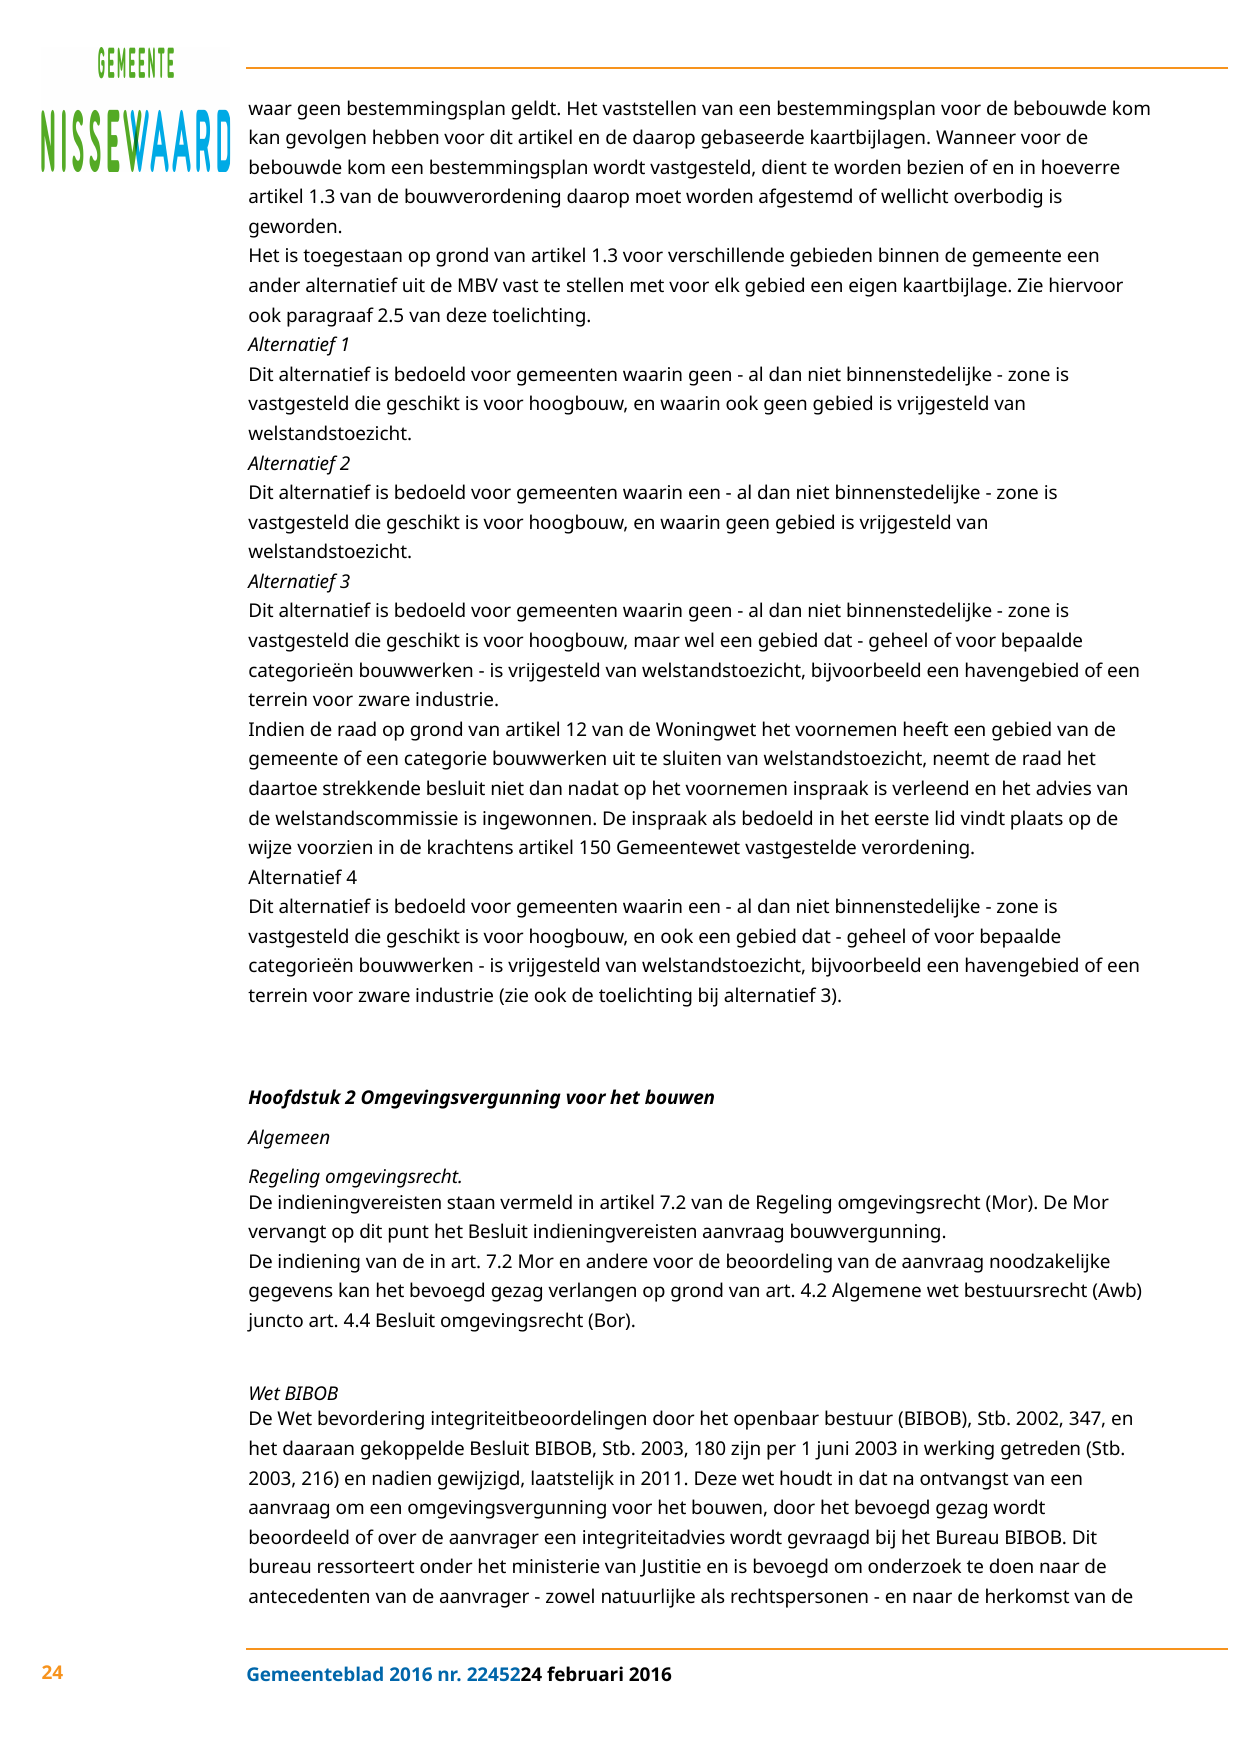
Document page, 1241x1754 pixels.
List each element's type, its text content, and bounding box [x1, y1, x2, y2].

text De Wet bevordering integriteitbeoordelingen door het openbaar bestuur (BIBOB), Stb. 2002, 347, en het daaraan gekoppelde Besluit BIBOB, Stb. 2003, 180 zijn per 1 juni 2003 in werking getreden (Stb. 2003, 216) en nadien gewijzigd, laatstelijk in 2011. Deze wet houdt in dat na ontvangst van een aanvraag om een omgevingsvergunning voor het bouwen, door het bevoegd gezag wordt beoordeeld of over de aanvrager een integriteitadvies wordt gevraagd bij het Bureau BIBOB. Dit bureau ressorteert onder het ministerie van Justitie en is bevoegd om onderzoek te doen naar de antecedenten van de aanvrager - zowel natuurlijke als rechtspersonen - en naar de herkomst van de [248, 1406, 1152, 1609]
text Alternatief 1 [248, 331, 1152, 357]
text Regeling omgevingsrecht. [248, 1163, 1152, 1189]
picture [200, 151, 206, 172]
picture [201, 122, 206, 138]
picture [154, 157, 165, 172]
text Indien de raad op grond van artikel 12 van de Woningwet het voornemen heeft een gebied van de gemeente of een categorie bouwwerken uit te sluiten van welstandstoezicht, neemt de raad het daartoe strekkende besluit niet dan nadat op het voornemen inspraak is verleend en het advies van de welstandscommissie is ingewonnen. De inspraak als bedoeld in het eerste lid vindt plaats op de wijze voorzien in de krachtens artikel 150 Gemeentewet vastgestelde verordening. [248, 716, 1152, 860]
text Dit alternatief is bedoeld voor gemeenten waarin geen - al dan niet binnenstedelijke - zone is vastgesteld die geschikt is voor hoogbouw, maar wel een gebied dat - geheel of voor bepaalde categorieën bouwwerken - is vrijgesteld van welstandstoezicht, bijvoorbeeld een havengebied of een terrein voor zware industrie. [248, 598, 1152, 712]
text Alternatief 4 [248, 864, 1152, 890]
text Dit alternatief is bedoeld voor gemeenten waarin een - al dan niet binnenstedelijke - zone is vastgesteld die geschikt is voor hoogbouw, en waarin geen gebied is vrijgesteld van welstandstoezicht. [248, 479, 1152, 564]
picture [41, 47, 231, 172]
text Algemeen [248, 1124, 1152, 1149]
text Dit alternatief is bedoeld voor gemeenten waarin geen - al dan niet binnenstedelijke - zone is vastgesteld die geschikt is voor hoogbouw, en waarin ook geen gebied is vrijgesteld van welstandstoezicht. [248, 361, 1152, 446]
text Wet BIBOB [248, 1380, 1152, 1406]
picture [222, 122, 227, 160]
picture [176, 157, 187, 172]
text Het is toegestaan op grond van artikel 1.3 voor verschillende gebieden binnen de gemeente een ander alternatief uit de MBV vast te stellen met voor elk gebied een eigen kaartbijlage. Zie hiervoor ook paragraaf 2.5 van deze toelichting. [248, 243, 1152, 328]
text De indieningvereisten staan vermeld in artikel 7.2 van de Regeling omgevingsrecht (Mor). De Mor vervangt op dit punt het Besluit indieningvereisten aanvraag bouwvergunning. [248, 1189, 1152, 1244]
text Hoofdstuk 2 Omgevingsvergunning voor het bouwen [248, 1084, 1152, 1110]
text waar geen bestemmingsplan geldt. Het vaststellen van een bestemmingsplan voor de bebouwde kom kan gevolgen hebben voor dit artikel en de daarop gebaseerde kaartbijlagen. Wanneer voor de bebouwde kom een bestemmingsplan wordt vastgesteld, dient te worden bezien of en in hoeverre artikel 1.3 van de bouwverordening daarop moet worden afgestemd of wellicht overbodig is geworden. [248, 95, 1152, 239]
text De indiening van de in art. 7.2 Mor en andere voor de beoordeling van de aanvraag noodzakelijke gegevens kan het bevoegd gezag verlangen op grond van art. 4.2 Algemene wet bestuursrecht (Awb) juncto art. 4.4 Besluit omgevingsrecht (Bor). [248, 1248, 1152, 1333]
text Alternatief 3 [248, 568, 1152, 594]
text Dit alternatief is bedoeld voor gemeenten waarin een - al dan niet binnenstedelijke - zone is vastgesteld die geschikt is voor hoogbouw, en ook een gebied dat - geheel of voor bepaalde categorieën bouwwerken - is vrijgesteld van welstandstoezicht, bijvoorbeeld een havengebied of een terrein voor zware industrie (zie ook de toelichting bij alternatief 3). [248, 893, 1152, 1008]
text Alternatief 2 [248, 450, 1152, 476]
